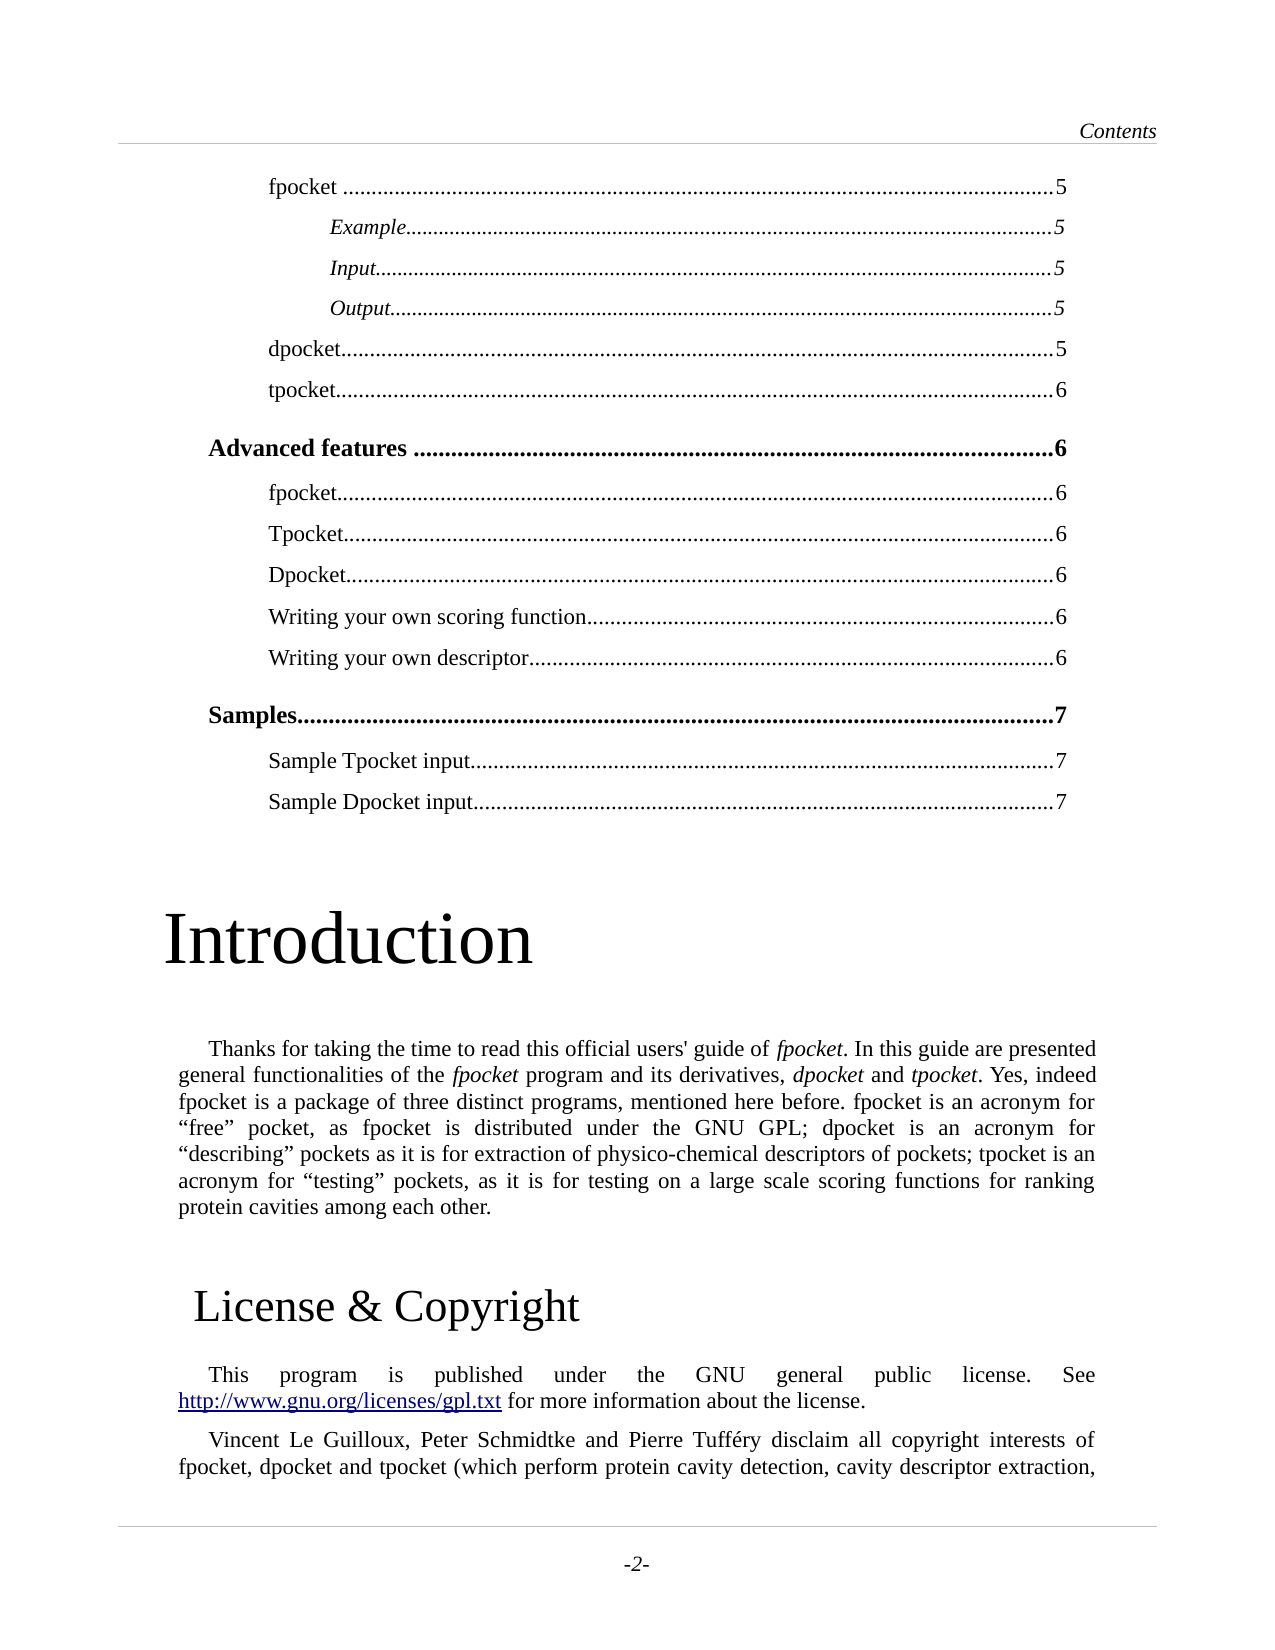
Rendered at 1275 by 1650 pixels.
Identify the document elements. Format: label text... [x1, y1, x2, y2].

text fpocket 5 [268, 173, 1067, 199]
text Writing your own descriptor 6 [268, 644, 1067, 671]
text Advanced features 6 [208, 433, 1067, 461]
text fpocket 6 [268, 479, 1067, 505]
text Dpocket 6 [268, 561, 1067, 588]
text Output 5 [329, 295, 1067, 320]
text Samples 7 [208, 701, 1067, 729]
subtitle Introduction [163, 893, 1157, 979]
subtitle License & Copyright [193, 1278, 1157, 1331]
text Vincent Le Guilloux, Peter Schmidtke and Pierre Tufféry disclaim all copyright interests of fpocket, dpocket and tpocket (which perform protein cavity detection, cavity descriptor extraction, [178, 1426, 1097, 1479]
text Tpocket 6 [268, 520, 1067, 546]
text tpocket 6 [268, 376, 1067, 403]
text Thanks for taking the time to read this official users' guide of fpocket. In this guide are presented general functionalities of the fpocket program and its derivatives, dpocket and tpocket. Yes, indeed fpocket is a package of three distinct programs, mentioned here before. fpocket is an acronym for “free” pocket, as fpocket is distributed under the GNU GPL; dpocket is an acronym for “describing” pockets as it is for extraction of physico-chemical descriptors of pockets; tpocket is an acronym for “testing” pockets, as it is for testing on a large scale scoring functions for ranking protein cavities among each other. [178, 1035, 1097, 1219]
text This program is published under the GNU general public license. See http://www.gnu.org/licenses/gpl.txt for more information about the license. [178, 1361, 1097, 1414]
text dpocket 5 [268, 335, 1067, 361]
text Example 5 [329, 214, 1067, 239]
text Writing your own scoring function 6 [268, 603, 1067, 629]
text Sample Tpocket input 7 [268, 747, 1067, 773]
text Input 5 [329, 254, 1067, 280]
text Sample Dpocket input 7 [268, 788, 1067, 814]
